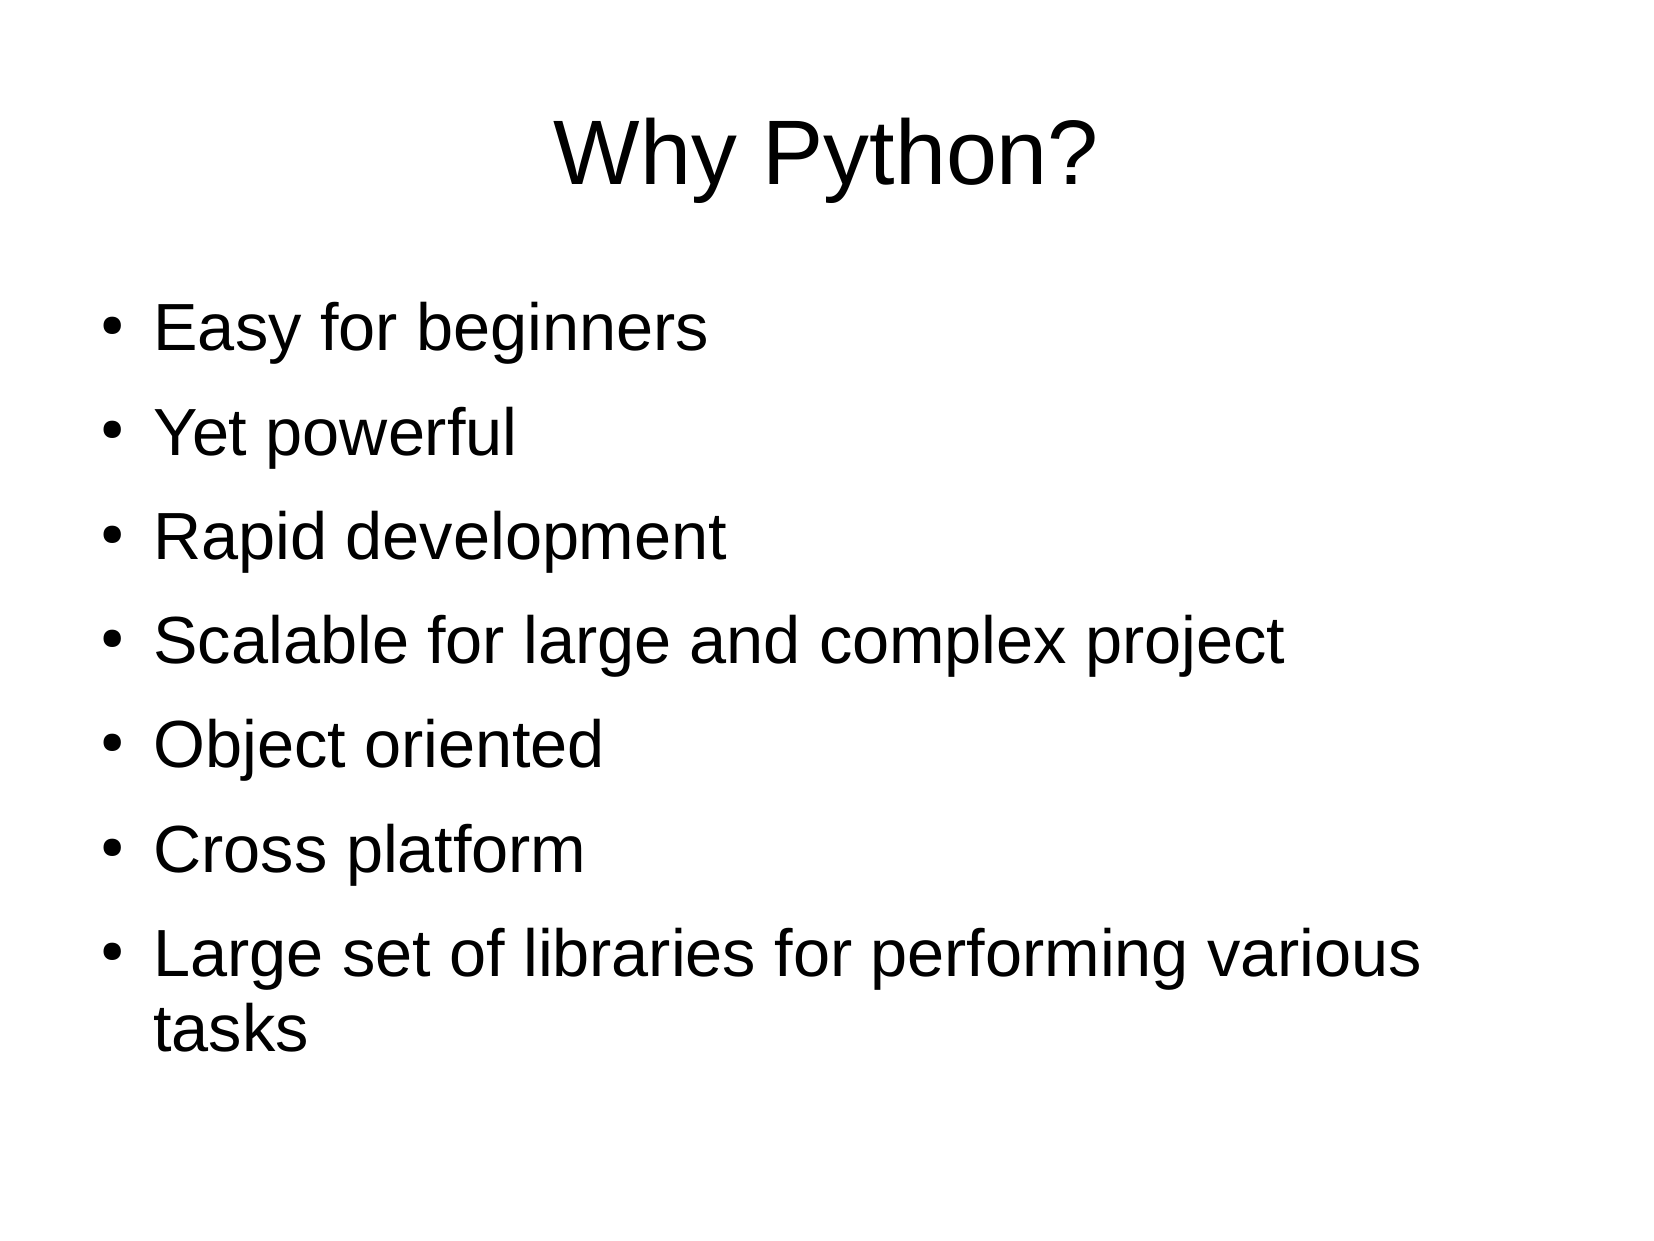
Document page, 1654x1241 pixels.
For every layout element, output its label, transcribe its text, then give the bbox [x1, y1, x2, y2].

title Why Python? [82, 49, 1571, 257]
list Easy for beginners Yet powerful Rapid development Scalable for large and complex project Object oriented Cross platform Large set of libraries for performing various tasks [82, 290, 1571, 1109]
